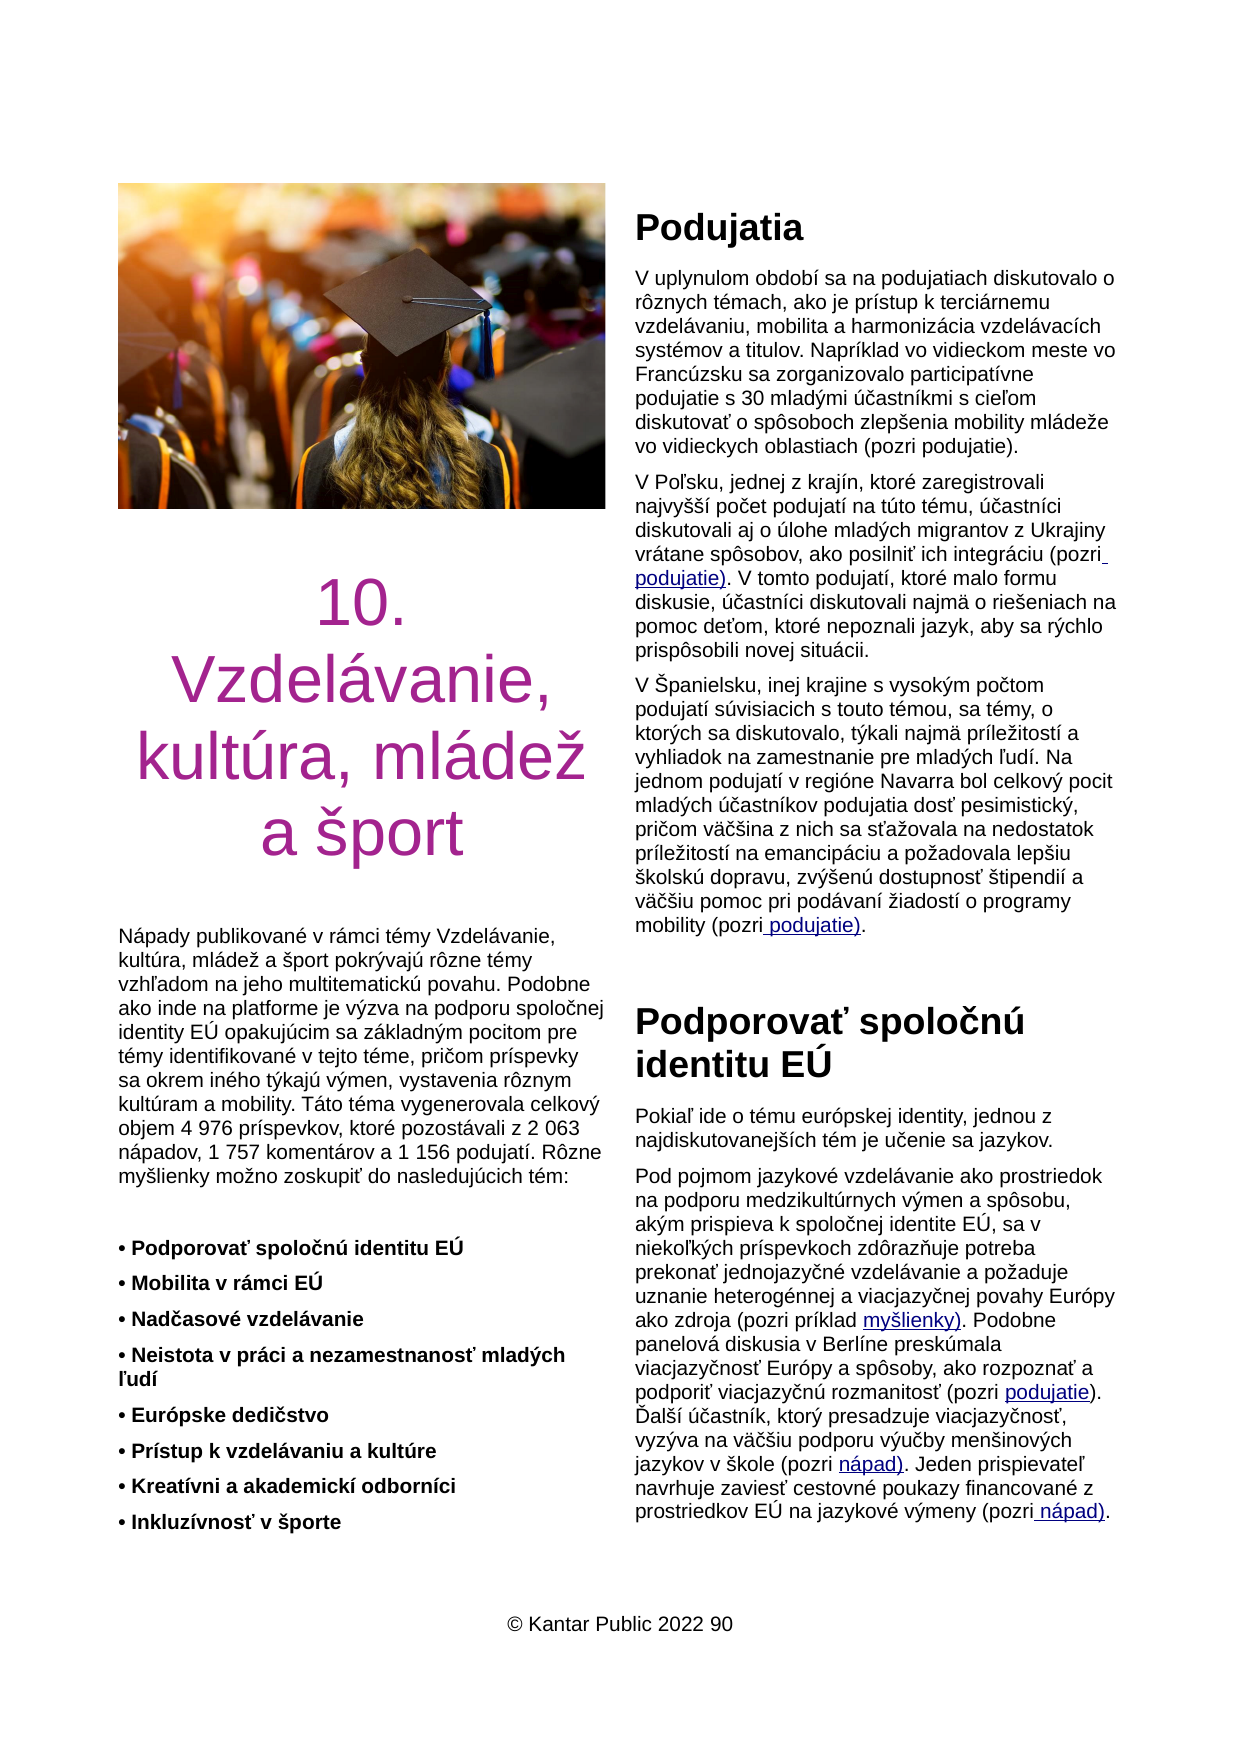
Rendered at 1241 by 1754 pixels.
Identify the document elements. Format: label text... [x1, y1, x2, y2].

subtitle Podporovať spoločnú identitu EÚ [635, 999, 1122, 1086]
subtitle 10. Vzdelávanie, kultúra, mládež a šport [118, 563, 605, 870]
text • Európske dedičstvo [118, 1403, 605, 1427]
text • Neistota v práci a nezamestnanosť mladých ľudí [118, 1343, 605, 1391]
text Nápady publikované v rámci témy Vzdelávanie, kultúra, mládež a šport pokrývajú rôzne témy vzhľadom na jeho multitematickú povahu. Podobne ako inde na platforme je výzva na podporu spoločnej identity EÚ opakujúcim sa základným pocitom pre témy identifikované v tejto téme, pričom príspevky sa okrem iného týkajú výmen, vystavenia rôznym kultúram a mobility. Táto téma vygenerovala celkový objem 4 976 príspevkov, ktoré pozostávali z 2 063 nápadov, 1 757 komentárov a 1 156 podujatí. Rôzne myšlienky možno zoskupiť do nasledujúcich tém: [118, 924, 605, 1188]
text • Inkluzívnosť v športe [118, 1510, 605, 1534]
text Pokiaľ ide o tému európskej identity, jednou z najdiskutovanejších tém je učenie sa jazykov. [635, 1104, 1122, 1152]
text • Podporovať spoločnú identitu EÚ [118, 1235, 605, 1259]
text V Poľsku, jednej z krajín, ktoré zaregistrovali najvyšší počet podujatí na túto tému, účastníci diskutovali aj o úlohe mladých migrantov z Ukrajiny vrátane spôsobov, ako posilniť ich integráciu (pozri podujatie). V tomto podujatí, ktoré malo formu diskusie, účastníci diskutovali najmä o riešeniach na pomoc deťom, ktoré nepoznali jazyk, aby sa rýchlo prispôsobili novej situácii. [635, 470, 1122, 661]
text Pod pojmom jazykové vzdelávanie ako prostriedok na podporu medzikultúrnych výmen a spôsobu, akým prispieva k spoločnej identite EÚ, sa v niekoľkých príspevkoch zdôrazňuje potreba prekonať jednojazyčné vzdelávanie a požaduje uznanie heterogénnej a viacjazyčnej povahy Európy ako zdroja (pozri príklad myšlienky). Podobne panelová diskusia v Berlíne preskúmala viacjazyčnosť Európy a spôsoby, ako rozpoznať a podporiť viacjazyčnú rozmanitosť (pozri podujatie). Ďalší účastník, ktorý presadzuje viacjazyčnosť, vyzýva na väčšiu podporu výučby menšinových jazykov v škole (pozri nápad). Jeden prispievateľ navrhuje zaviesť cestovné poukazy financované z prostriedkov EÚ na jazykové výmeny (pozri nápad). [635, 1164, 1122, 1523]
text V Španielsku, inej krajine s vysokým počtom podujatí súvisiacich s touto témou, sa témy, o ktorých sa diskutovalo, týkali najmä príležitostí a vyhliadok na zamestnanie pre mladých ľudí. Na jednom podujatí v regióne Navarra bol celkový pocit mladých účastníkov podujatia dosť pesimistický, pričom väčšina z nich sa sťažovala na nedostatok príležitostí na emancipáciu a požadovala lepšiu školskú dopravu, zvýšenú dostupnosť štipendií a väčšiu pomoc pri podávaní žiadostí o programy mobility (pozri podujatie). [635, 673, 1122, 937]
text • Nadčasové vzdelávanie [118, 1307, 605, 1331]
text • Prístup k vzdelávaniu a kultúre [118, 1438, 605, 1462]
text • Kreatívni a akademickí odborníci [118, 1474, 605, 1498]
text V uplynulom období sa na podujatiach diskutovalo o rôznych témach, ako je prístup k terciárnemu vzdelávaniu, mobilita a harmonizácia vzdelávacích systémov a titulov. Napríklad vo vidieckom meste vo Francúzsku sa zorganizovalo participatívne podujatie s 30 mladými účastníkmi s cieľom diskutovať o spôsoboch zlepšenia mobility mládeže vo vidieckych oblastiach (pozri podujatie). [635, 266, 1122, 458]
text • Mobilita v rámci EÚ [118, 1271, 605, 1295]
picture [118, 183, 606, 509]
subtitle Podujatia [635, 205, 1122, 248]
